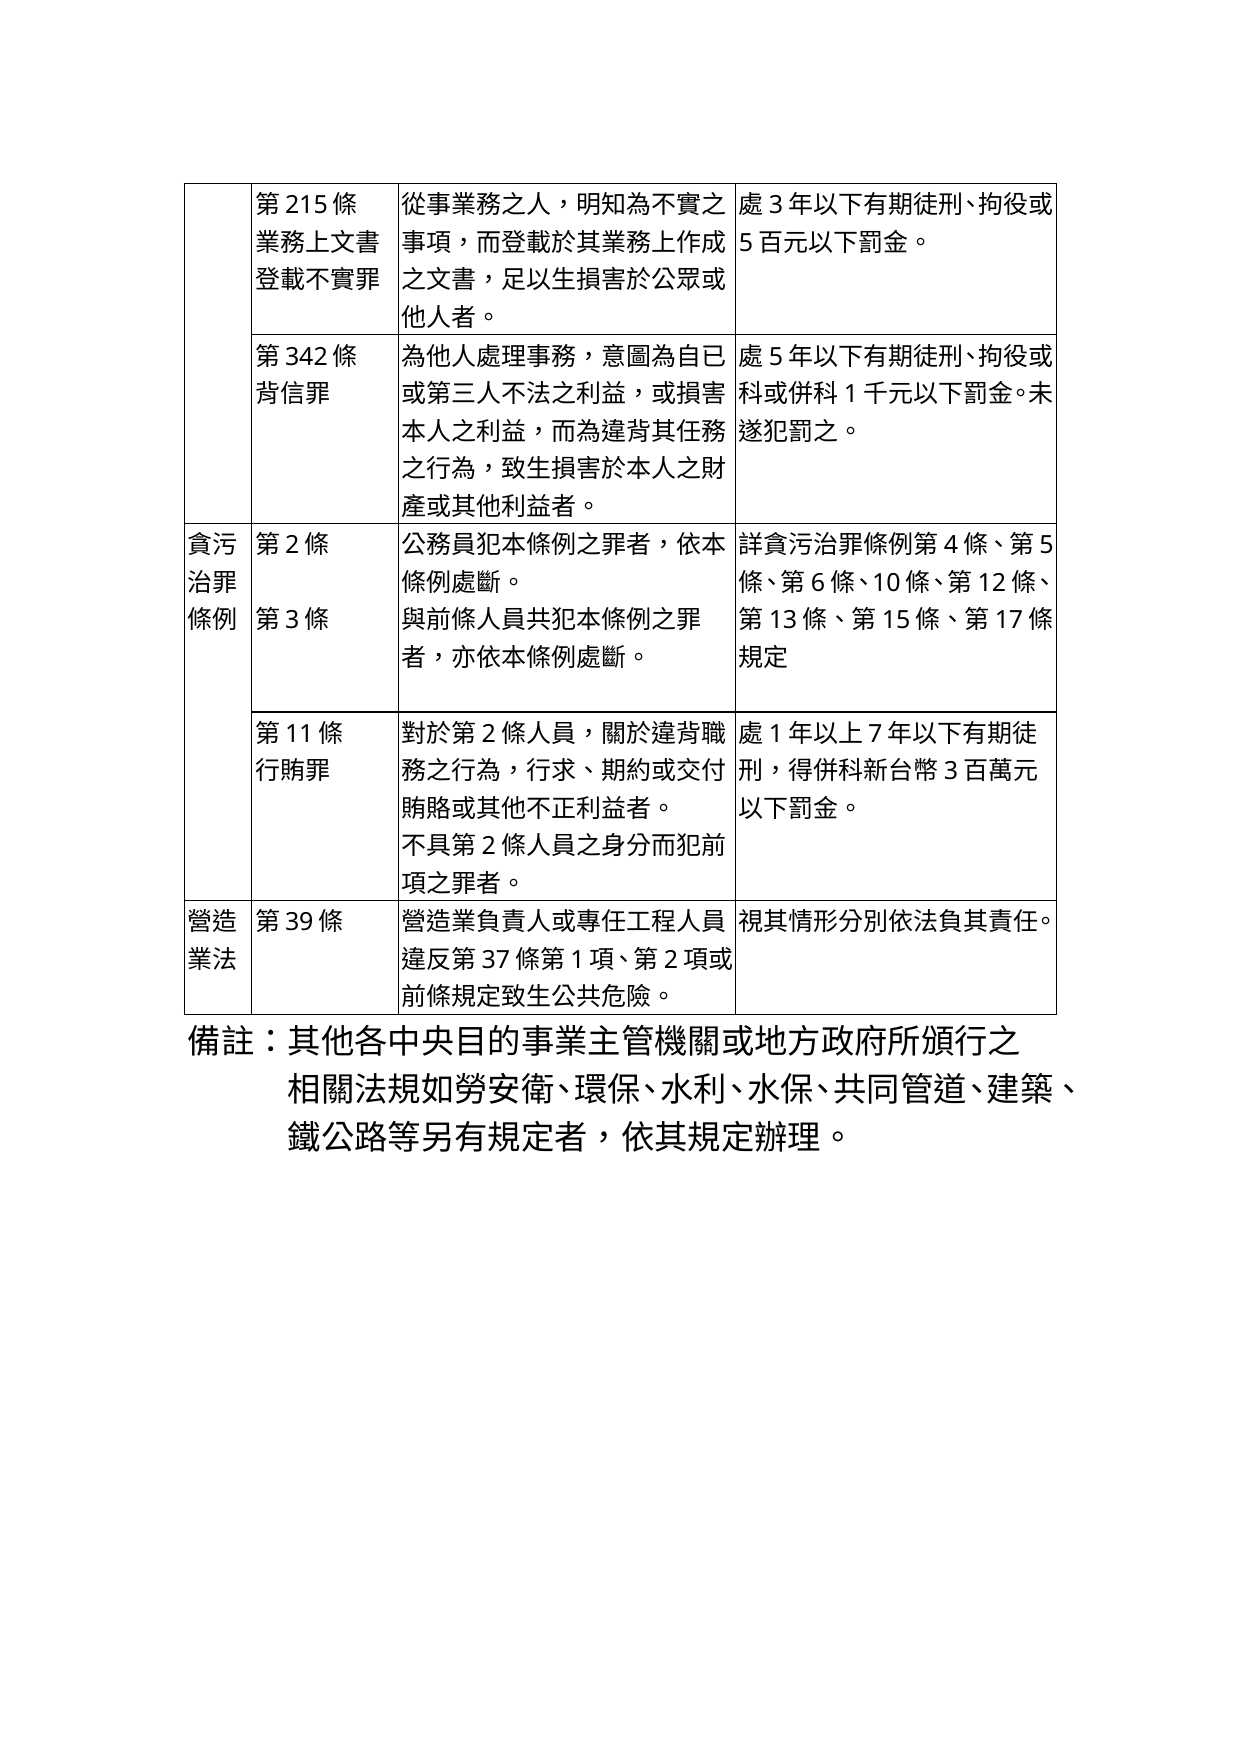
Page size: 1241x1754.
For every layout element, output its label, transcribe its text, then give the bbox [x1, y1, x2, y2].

table_cell 從事業務之人，明知為不實之事項，而登載於其業務上作成之文書，足以生損害於公眾或他人者。 [399, 184, 735, 334]
table_cell 處1年以上7年以下有期徒刑，得併科新台幣3百萬元以下罰金。 [736, 713, 1056, 900]
table_cell 處5年以下有期徒刑、拘役或科或併科1千元以下罰金。未遂犯罰之。 [736, 335, 1056, 523]
table_cell 第11條 行賄罪 [252, 713, 398, 900]
table_cell 公務員犯本條例之罪者，依本條例處斷。 與前條人員共犯本條例之罪者，亦依本條例處斷。 [399, 524, 735, 711]
table_cell 詳貪污治罪條例第4條、第5條、第6條、10條、第12條、第13條、第15條、第17條規定 [736, 524, 1056, 711]
table_cell 處3年以下有期徒刑、拘役或5百元以下罰金。 [736, 184, 1056, 334]
table_cell 營造業負責人或專任工程人員違反第37條第1項、第2項或前條規定致生公共危險。 [399, 901, 735, 1013]
text 備註：其他各中央目的事業主管機關或地方政府所頒行之相關法規如勞安衛、環保、水利、水保、共同管道、建築、鐵公路等另有規定者，依其規定辦理。 [187, 1015, 1053, 1159]
table_cell [185, 711, 251, 900]
table_cell 對於第2條人員，關於違背職務之行為，行求、期約或交付賄賂或其他不正利益者。 不具第2條人員之身分而犯前項之罪者。 [399, 713, 735, 900]
table_cell [185, 184, 251, 523]
table_cell 第2條 第3條 [252, 524, 398, 711]
table_cell 為他人處理事務，意圖為自已或第三人不法之利益，或損害本人之利益，而為違背其任務之行為，致生損害於本人之財產或其他利益者。 [399, 335, 735, 523]
table_cell 第39條 [252, 901, 398, 1013]
table_cell 貪污治罪條例 [185, 524, 251, 711]
table_cell 第342條 背信罪 [252, 335, 398, 523]
table_cell 視其情形分別依法負其責任。 [736, 901, 1056, 1013]
table_cell 營造業法 [185, 901, 251, 1013]
table_cell 第215條 業務上文書登載不實罪 [252, 184, 398, 334]
